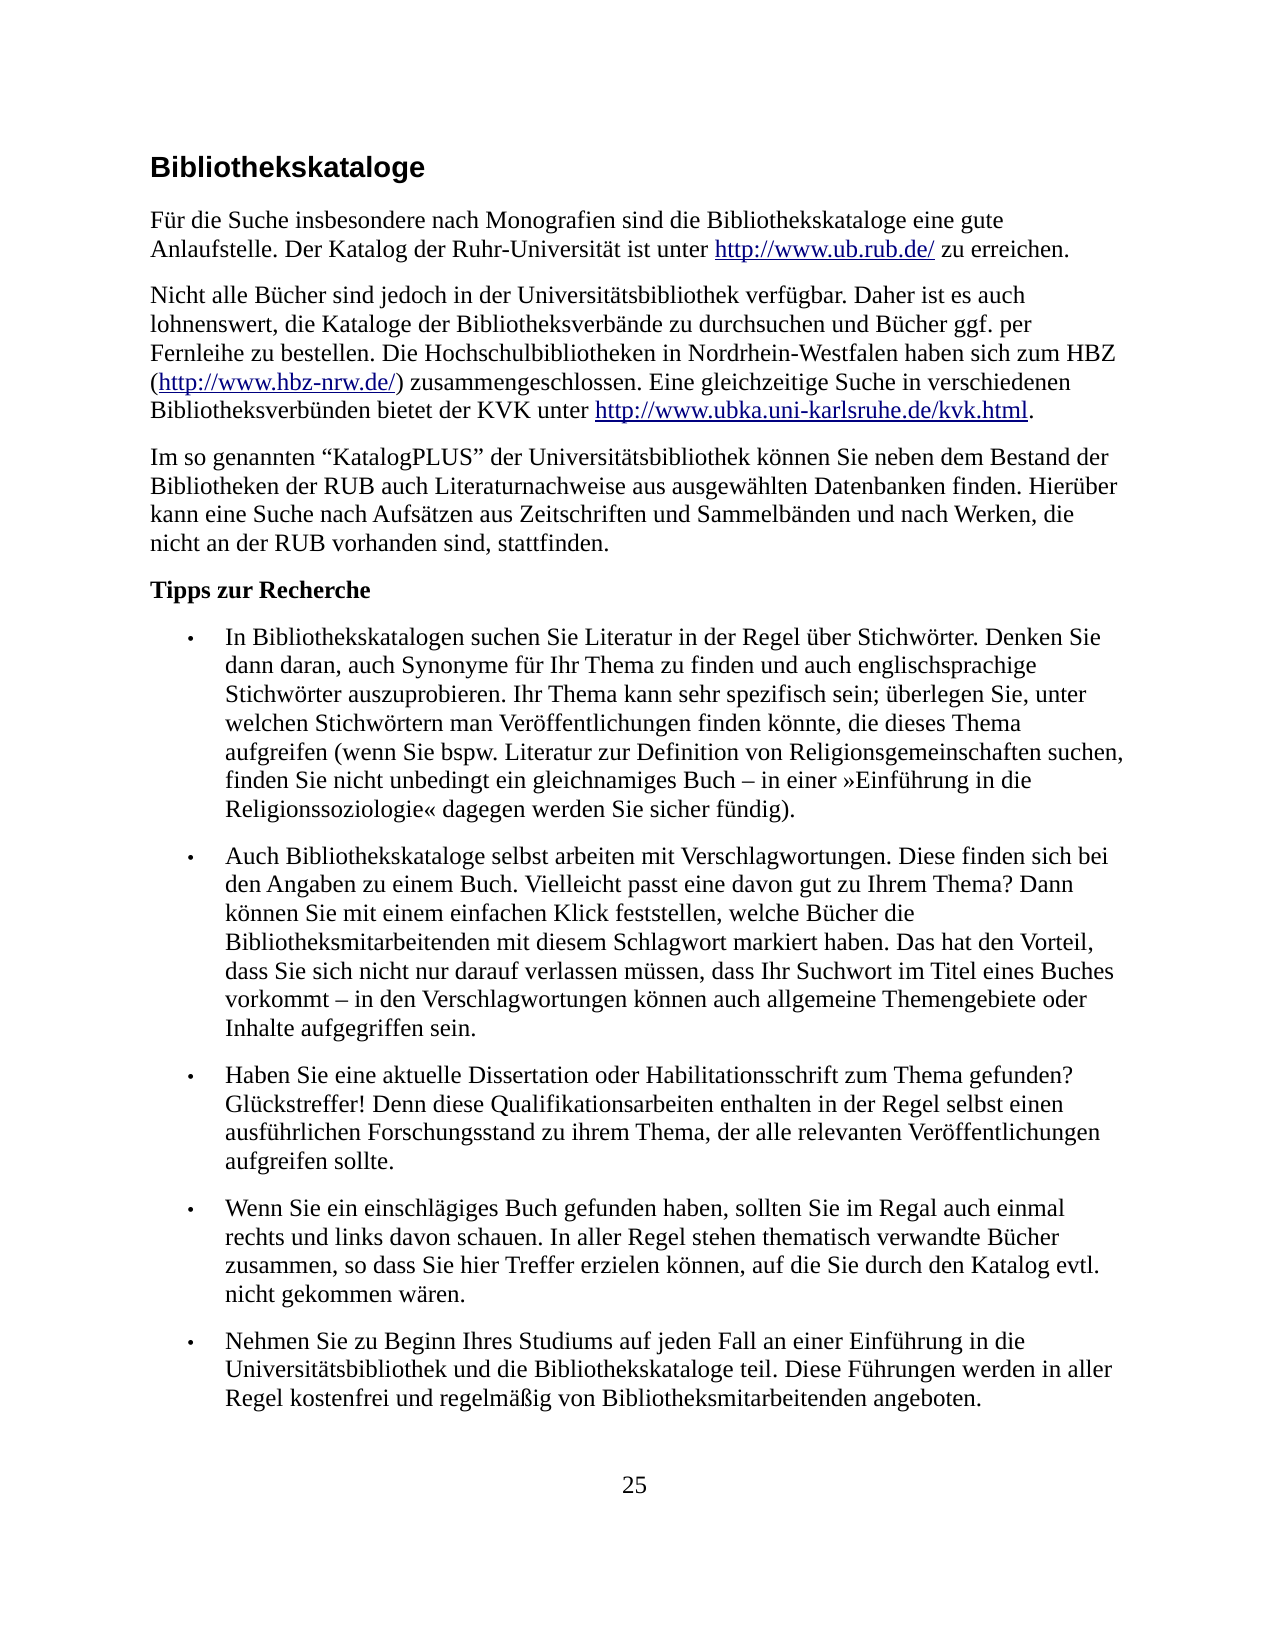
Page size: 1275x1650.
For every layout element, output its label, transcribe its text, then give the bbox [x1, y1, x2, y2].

text Tipps zur Recherche [150, 575, 1125, 604]
list Auch Bibliothekskataloge selbst arbeiten mit Verschlagwortungen. Diese finden sich bei den Angaben zu einem Buch. Vielleicht passt eine davon gut zu Ihrem Thema? Dann können Sie mit einem einfachen Klick feststellen, welche Bücher die Bibliotheksmitarbeitenden mit diesem Schlagwort markiert haben. Das hat den Vorteil, dass Sie sich nicht nur darauf verlassen müssen, dass Ihr Suchwort im Titel eines Buches vorkommt – in den Verschlagwortungen können auch allgemeine Themengebiete oder Inhalte aufgegriffen sein. [187, 841, 1125, 1042]
subtitle Bibliothekskataloge [150, 150, 1125, 183]
list Haben Sie eine aktuelle Dissertation oder Habilitationsschrift zum Thema gefunden? Glückstreffer! Denn diese Qualifikationsarbeiten enthalten in der Regel selbst einen ausführlichen Forschungsstand zu ihrem Thema, der alle relevanten Veröffentlichungen aufgreifen sollte. [187, 1060, 1125, 1175]
list In Bibliothekskatalogen suchen Sie Literatur in der Regel über Stichwörter. Denken Sie dann daran, auch Synonyme für Ihr Thema zu finden und auch englischsprachige Stichwörter auszuprobieren. Ihr Thema kann sehr spezifisch sein; überlegen Sie, unter welchen Stichwörtern man Veröffentlichungen finden könnte, die dieses Thema aufgreifen (wenn Sie bspw. Literatur zur Definition von Religionsgemeinschaften suchen, finden Sie nicht unbedingt ein gleichnamiges Buch – in einer »Einführung in die Religionssoziologie« dagegen werden Sie sicher fündig). [187, 622, 1125, 823]
text Nicht alle Bücher sind jedoch in der Universitätsbibliothek verfügbar. Daher ist es auch lohnenswert, die Kataloge der Bibliotheksverbände zu durchsuchen und Bücher ggf. per Fernleihe zu bestellen. Die Hochschulbibliotheken in Nordrhein-Westfalen haben sich zum HBZ (http://www.hbz-nrw.de/) zusammengeschlossen. Eine gleichzeitige Suche in verschiedenen Bibliotheksverbünden bietet der KVK unter http://www.ubka.uni-karlsruhe.de/kvk.html. [150, 280, 1125, 424]
text Für die Suche insbesondere nach Monografien sind die Bibliothekskataloge eine gute Anlaufstelle. Der Katalog der Ruhr-Universität ist unter http://www.ub.rub.de/ zu erreichen. [150, 205, 1125, 262]
list Nehmen Sie zu Beginn Ihres Studiums auf jeden Fall an einer Einführung in die Universitätsbibliothek und die Bibliothekskataloge teil. Diese Führungen werden in aller Regel kostenfrei und regelmäßig von Bibliotheksmitarbeitenden angeboten. [187, 1326, 1125, 1412]
text Im so genannten “KatalogPLUS” der Universitätsbibliothek können Sie neben dem Bestand der Bibliotheken der RUB auch Literaturnachweise aus ausgewählten Datenbanken finden. Hierüber kann eine Suche nach Aufsätzen aus Zeitschriften und Sammelbänden und nach Werken, die nicht an der RUB vorhanden sind, stattfinden. [150, 442, 1125, 557]
list Wenn Sie ein einschlägiges Buch gefunden haben, sollten Sie im Regal auch einmal rechts und links davon schauen. In aller Regel stehen thematisch verwandte Bücher zusammen, so dass Sie hier Treffer erzielen können, auf die Sie durch den Katalog evtl. nicht gekommen wären. [187, 1193, 1125, 1308]
